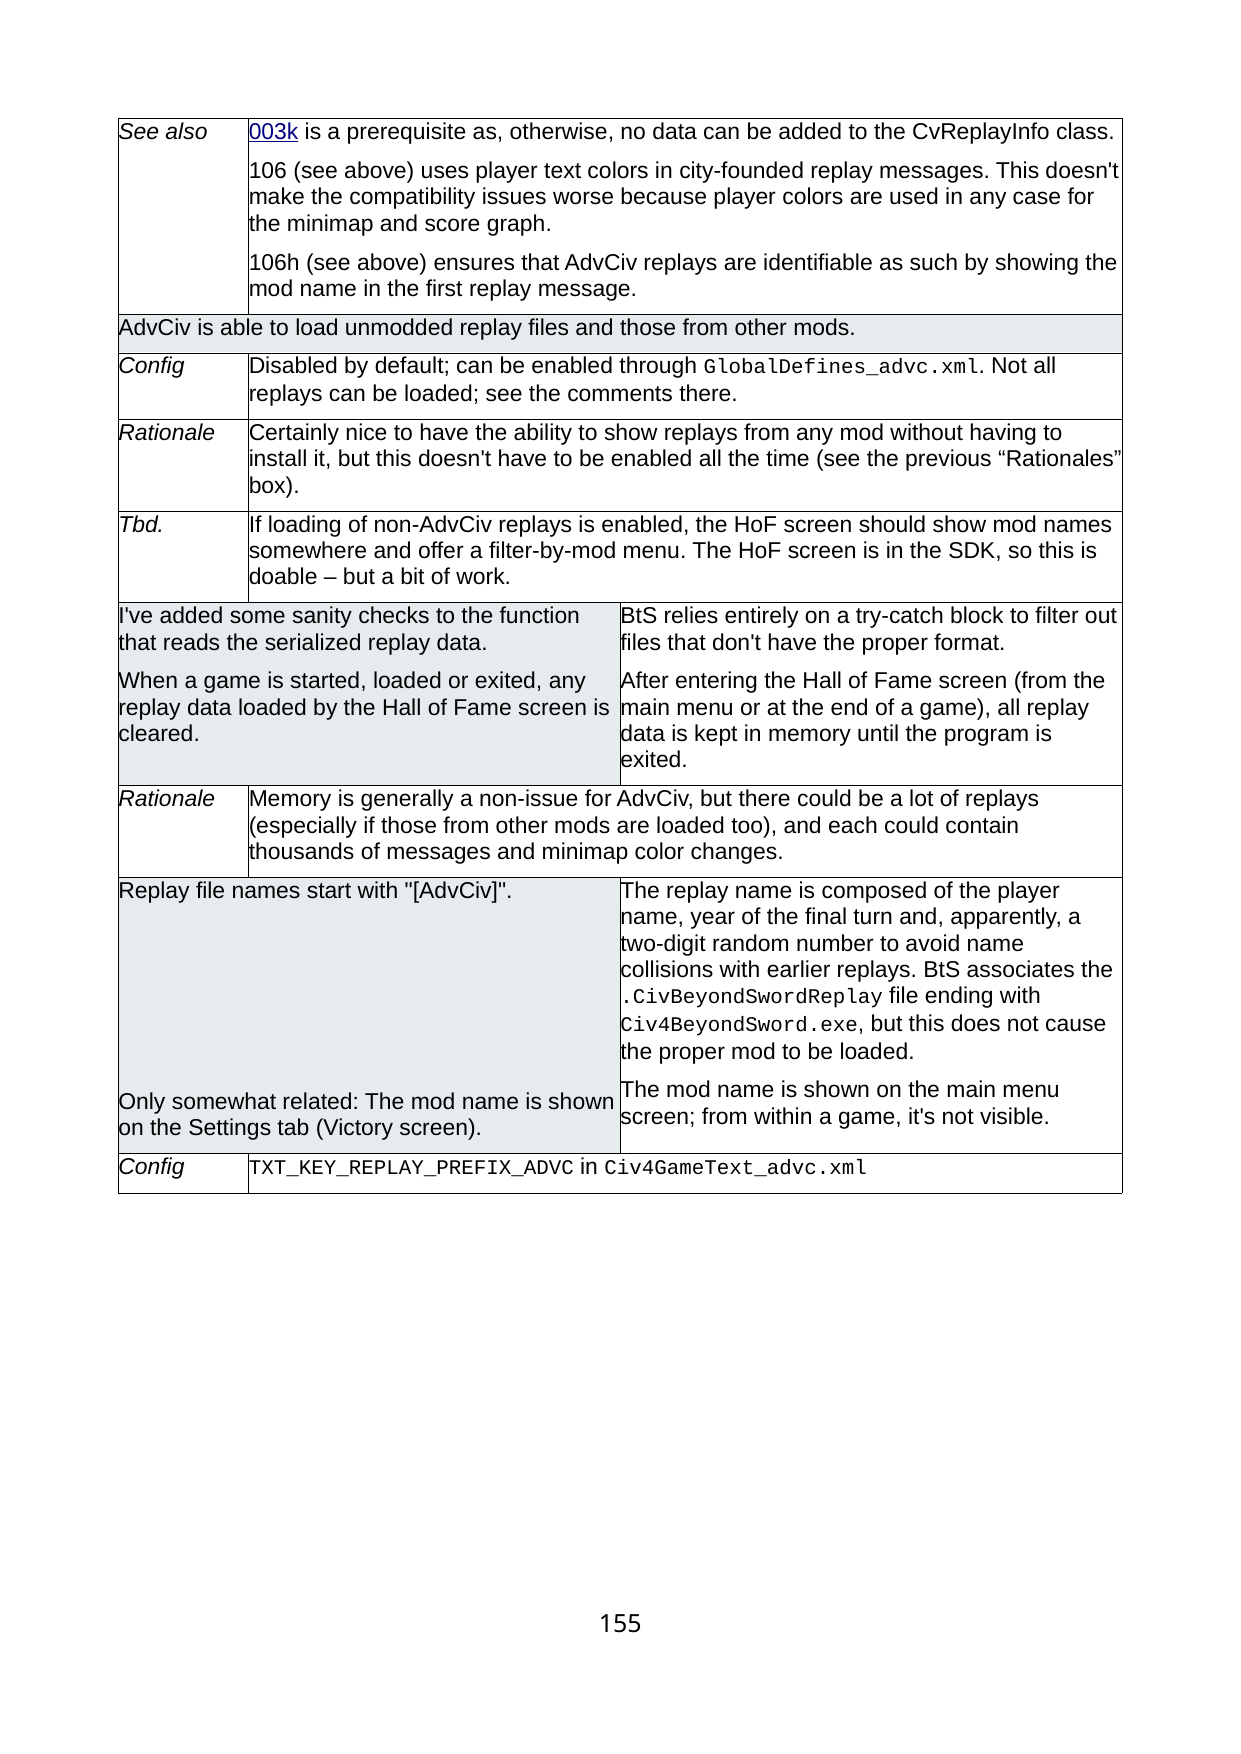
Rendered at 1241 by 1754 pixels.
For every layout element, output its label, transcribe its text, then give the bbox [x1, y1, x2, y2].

table_cell BtS relies entirely on a try-catch block to filter out files that don't have the proper format. After entering the Hall of Fame screen (from the main menu or at the end of a game), all replay data is kept in memory until the program is exited. [621, 603, 1122, 785]
table_cell TXT_KEY_REPLAY_PREFIX_ADVC in Civ4GameText_advc.xml [249, 1154, 1122, 1193]
table_cell AdvCiv is able to load unmodded replay files and those from other mods. [119, 315, 1122, 352]
table_cell Rationale [119, 786, 248, 877]
table_cell If loading of non-AdvCiv replays is enabled, the HoF screen should show mod names somewhere and offer a filter-by-mod menu. The HoF screen is in the SDK, so this is doable – but a bit of work. [249, 512, 1122, 602]
table_cell Rationale [119, 420, 248, 511]
table_cell Tbd. [119, 512, 248, 602]
table_cell Certainly nice to have the ability to show replays from any mod without having to install it, but this doesn't have to be enabled all the time (see the previous “Rationales” box). [249, 420, 1122, 511]
table_cell Memory is generally a non-issue for AdvCiv, but there could be a lot of replays (especially if those from other mods are loaded too), and each could contain thousands of messages and minimap color changes. [249, 786, 1122, 877]
table_cell 003k is a prerequisite as, otherwise, no data can be added to the CvReplayInfo class. 106 (see above) uses player text colors in city-founded replay messages. This doesn't make the compatibility issues worse because player colors are used in any case for the minimap and score graph. 106h (see above) ensures that AdvCiv replays are identifiable as such by showing the mod name in the first replay message. [249, 119, 1122, 313]
table_cell The replay name is composed of the player name, year of the final turn and, apparently, a two-digit random number to avoid name collisions with earlier replays. BtS associates the .CivBeyondSwordReplay file ending with Civ4BeyondSword.exe, but this does not cause the proper mod to be loaded. The mod name is shown on the main menu screen; from within a game, it's not visible. [621, 878, 1122, 1153]
table_cell Config [119, 354, 248, 419]
table_cell Disabled by default; can be enabled through GlobalDefines_advc.xml. Not all replays can be loaded; see the comments there. [249, 354, 1122, 419]
table_cell I've added some sanity checks to the function that reads the serialized replay data. When a game is started, loaded or exited, any replay data loaded by the Hall of Fame screen is cleared. [119, 603, 620, 785]
table_cell See also [119, 119, 248, 313]
table_cell Replay file names start with "[AdvCiv]". Only somewhat related: The mod name is shown on the Settings tab (Victory screen). [119, 878, 620, 1153]
table_cell Config [119, 1154, 248, 1193]
